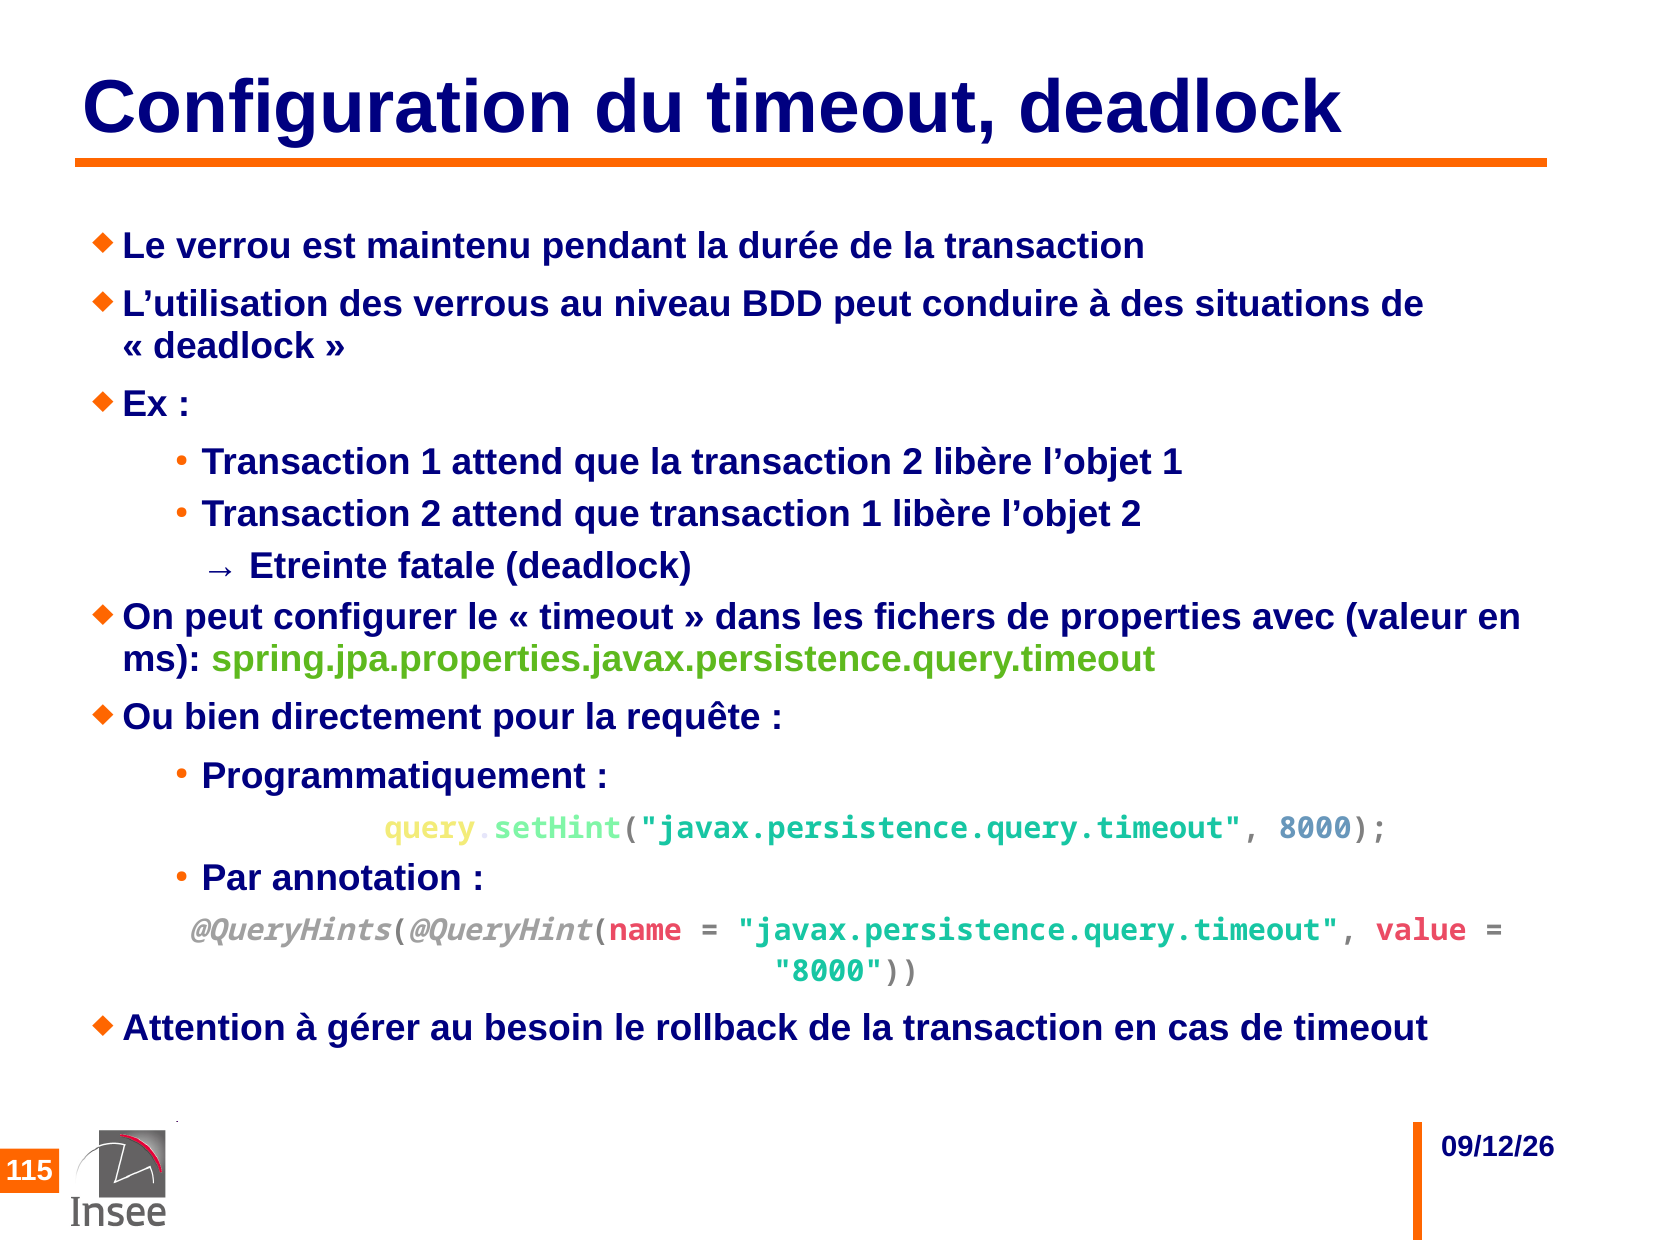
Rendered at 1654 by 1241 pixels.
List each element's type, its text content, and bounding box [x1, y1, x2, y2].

picture [62, 1121, 178, 1241]
list Le verrou est maintenu pendant la durée de la transaction L’utilisation des verrous au niveau BDD peut conduire à des situations de « deadlock » Ex : Transaction 1 attend que la transaction 2 libère l’objet 1 Transaction 2 attend que transaction 1 libère l’objet 2 → Etreinte fatale (deadlock) On peut configurer le « timeout » dans les fichers de properties avec (valeur en ms): spring.jpa.properties.javax.persistence.query.timeout Ou bien directement pour la requête : Programmatiquement : query.setHint("javax.persistence.query.timeout", 8000); Par annotation : @QueryHints(@QueryHint(name = "javax.persistence.query.timeout", value = "8000")) Attention à gérer au besoin le rollback de la transaction en cas de timeout [82, 224, 1571, 1063]
title Configuration du timeout, deadlock [82, 49, 1619, 163]
